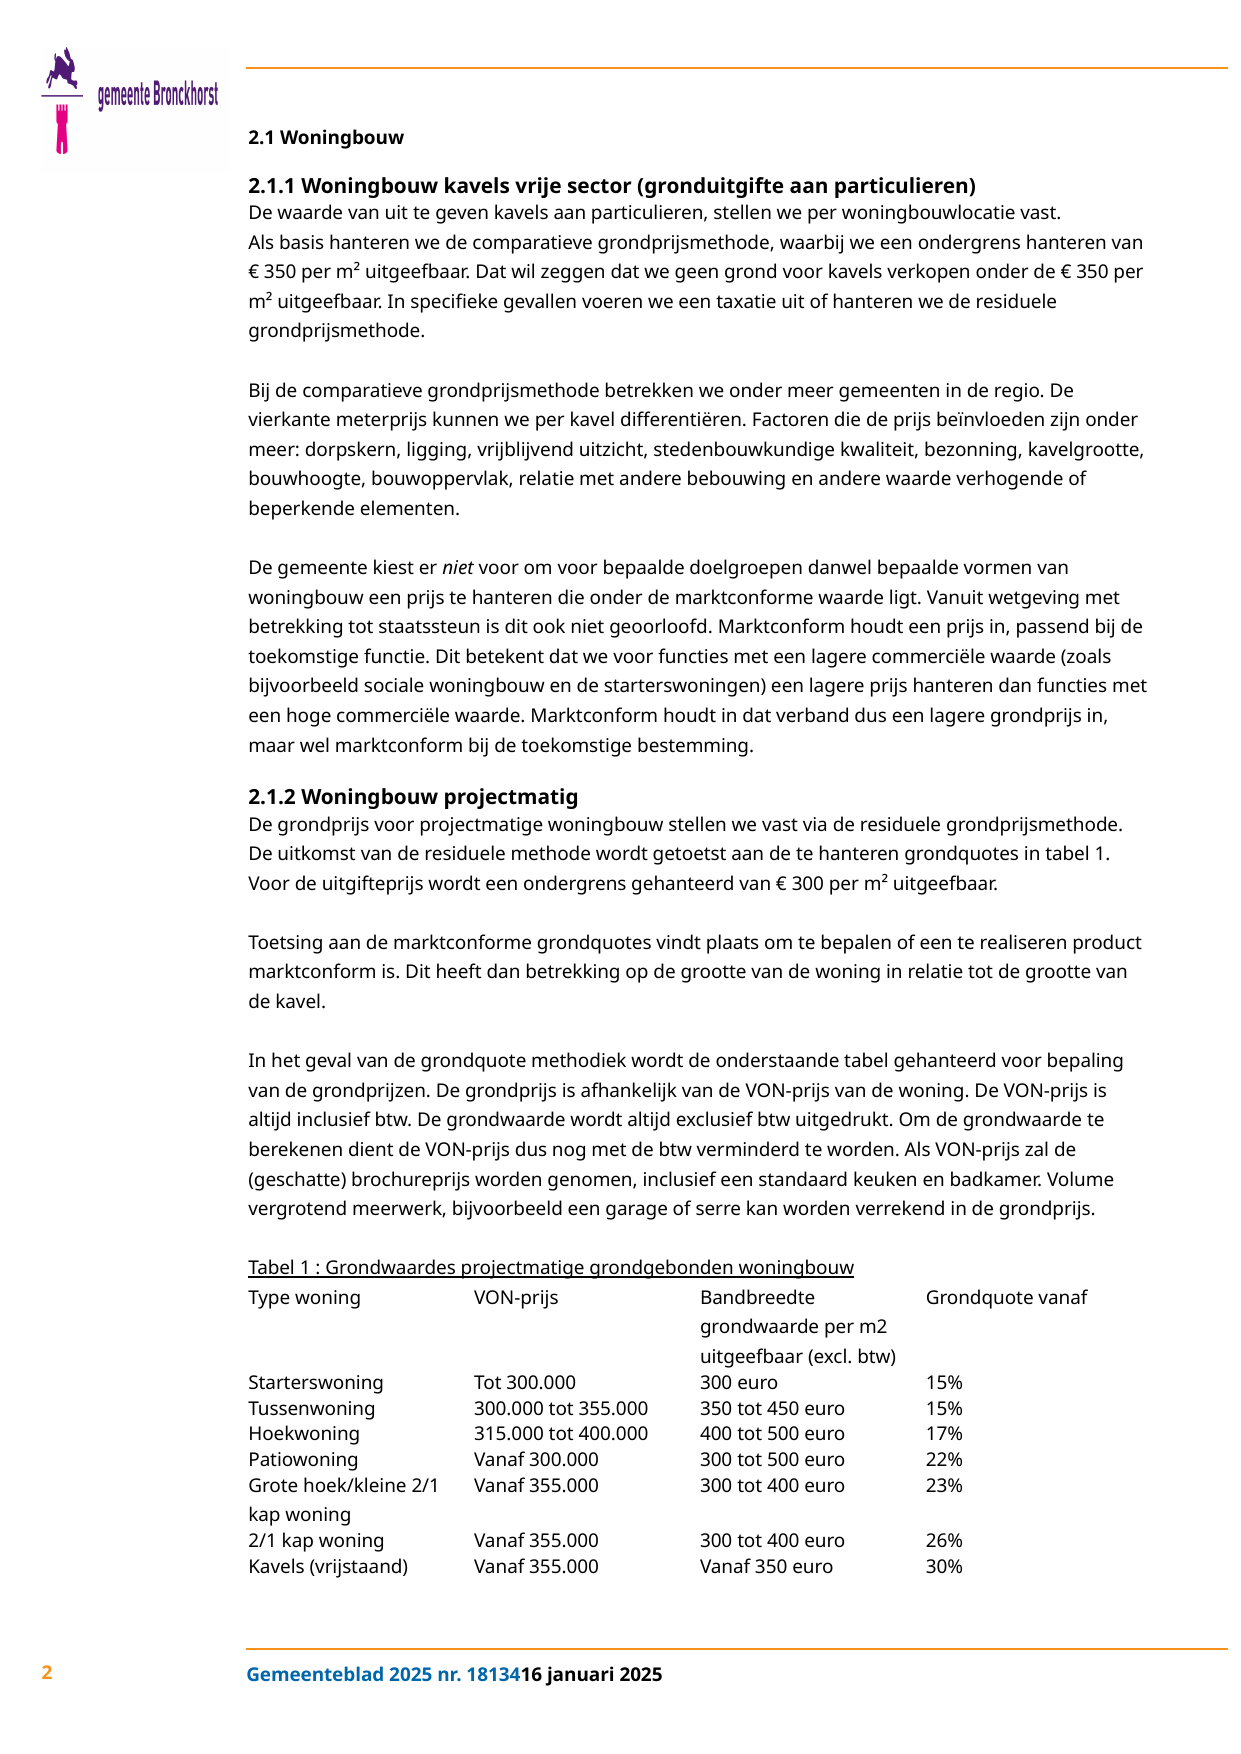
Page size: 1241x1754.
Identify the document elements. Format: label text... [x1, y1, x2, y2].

table_cell Vanaf 355.000 [474, 1553, 700, 1579]
table_cell 300.000 tot 355.000 [474, 1395, 700, 1421]
table_cell 315.000 tot 400.000 [474, 1421, 700, 1446]
text De grondprijs voor projectmatige woningbouw stellen we vast via de residuele grondprijsmethode. De uitkomst van de residuele methode wordt getoetst aan de te hanteren grondquotes in tabel 1. Voor de uitgifteprijs wordt een ondergrens gehanteerd van € 300 per m² uitgeefbaar. [248, 811, 1152, 896]
table_cell Vanaf 355.000 [474, 1527, 700, 1553]
table_cell 300 tot 400 euro [700, 1472, 926, 1527]
text Als basis hanteren we de comparatieve grondprijsmethode, waarbij we een ondergrens hanteren van € 350 per m² uitgeefbaar. Dat wil zeggen dat we geen grond voor kavels verkopen onder de € 350 per m² uitgeefbaar. In specifieke gevallen voeren we een taxatie uit of hanteren we de residuele grondprijsmethode. [248, 229, 1152, 343]
table_cell Vanaf 350 euro [700, 1553, 926, 1579]
text De gemeente kiest er niet voor om voor bepaalde doelgroepen danwel bepaalde vormen van woningbouw een prijs te hanteren die onder de marktconforme waarde ligt. Vanuit wetgeving met betrekking tot staatssteun is dit ook niet geoorloofd. Marktconform houdt een prijs in, passend bij de toekomstige functie. Dit betekent dat we voor functies met een lagere commerciële waarde (zoals bijvoorbeeld sociale woningbouw en de starterswoningen) een lagere prijs hanteren dan functies met een hoge commerciële waarde. Marktconform houdt in dat verband dus een lagere grondprijs in, maar wel marktconform bij de toekomstige bestemming. [248, 554, 1152, 758]
picture [41, 47, 231, 172]
table_cell 300 tot 500 euro [700, 1446, 926, 1472]
table_cell Grote hoek/kleine 2/1 kap woning [248, 1472, 474, 1527]
table_cell Vanaf 355.000 [474, 1472, 700, 1527]
text 2.1.1 Woningbouw kavels vrije sector (gronduitgifte aan particulieren) [248, 171, 1152, 199]
table_cell 23% [926, 1472, 1152, 1527]
table_cell 300 tot 400 euro [700, 1527, 926, 1553]
text Toetsing aan de marktconforme grondquotes vindt plaats om te bepalen of een te realiseren product marktconform is. Dit heeft dan betrekking op de grootte van de woning in relatie tot de grootte van de kavel. [248, 929, 1152, 1014]
text Tabel 1 : Grondwaardes projectmatige grondgebonden woningbouw [248, 1254, 1152, 1280]
table_header VON-prijs [474, 1284, 700, 1369]
table_cell Tot 300.000 [474, 1369, 700, 1395]
text In het geval van de grondquote methodiek wordt de onderstaande tabel gehanteerd voor bepaling van de grondprijzen. De grondprijs is afhankelijk van de VON-prijs van de woning. De VON-prijs is altijd inclusief btw. De grondwaarde wordt altijd exclusief btw uitgedrukt. Om de grondwaarde te berekenen dient de VON-prijs dus nog met de btw verminderd te worden. Als VON-prijs zal de (geschatte) brochureprijs worden genomen, inclusief een standaard keuken en badkamer. Volume vergrotend meerwerk, bijvoorbeeld een garage of serre kan worden verrekend in de grondprijs. [248, 1047, 1152, 1221]
table_cell 26% [926, 1527, 1152, 1553]
text 2.1 Woningbouw [248, 124, 1152, 150]
table_cell Tussenwoning [248, 1395, 474, 1421]
table_header Type woning [248, 1284, 474, 1369]
table_cell Kavels (vrijstaand) [248, 1553, 474, 1579]
table_cell 350 tot 450 euro [700, 1395, 926, 1421]
text Bij de comparatieve grondprijsmethode betrekken we onder meer gemeenten in de regio. De vierkante meterprijs kunnen we per kavel differentiëren. Factoren die de prijs beïnvloeden zijn onder meer: dorpskern, ligging, vrijblijvend uitzicht, stedenbouwkundige kwaliteit, bezonning, kavelgrootte, bouwhoogte, bouwoppervlak, relatie met andere bebouwing en andere waarde verhogende of beperkende elementen. [248, 377, 1152, 521]
table_cell 22% [926, 1446, 1152, 1472]
table_cell 30% [926, 1553, 1152, 1579]
table_cell 2/1 kap woning [248, 1527, 474, 1553]
table_cell 17% [926, 1421, 1152, 1446]
table_cell 15% [926, 1369, 1152, 1395]
table_cell Vanaf 300.000 [474, 1446, 700, 1472]
table_cell Starterswoning [248, 1369, 474, 1395]
text De waarde van uit te geven kavels aan particulieren, stellen we per woningbouwlocatie vast. [248, 199, 1152, 225]
table_cell 400 tot 500 euro [700, 1421, 926, 1446]
table_cell 300 euro [700, 1369, 926, 1395]
table_header Bandbreedte grondwaarde per m2 uitgeefbaar (excl. btw) [700, 1284, 926, 1369]
table_cell Hoekwoning [248, 1421, 474, 1446]
table_cell Patiowoning [248, 1446, 474, 1472]
text 2.1.2 Woningbouw projectmatig [248, 782, 1152, 811]
table_header Grondquote vanaf [926, 1284, 1152, 1369]
table_cell 15% [926, 1395, 1152, 1421]
